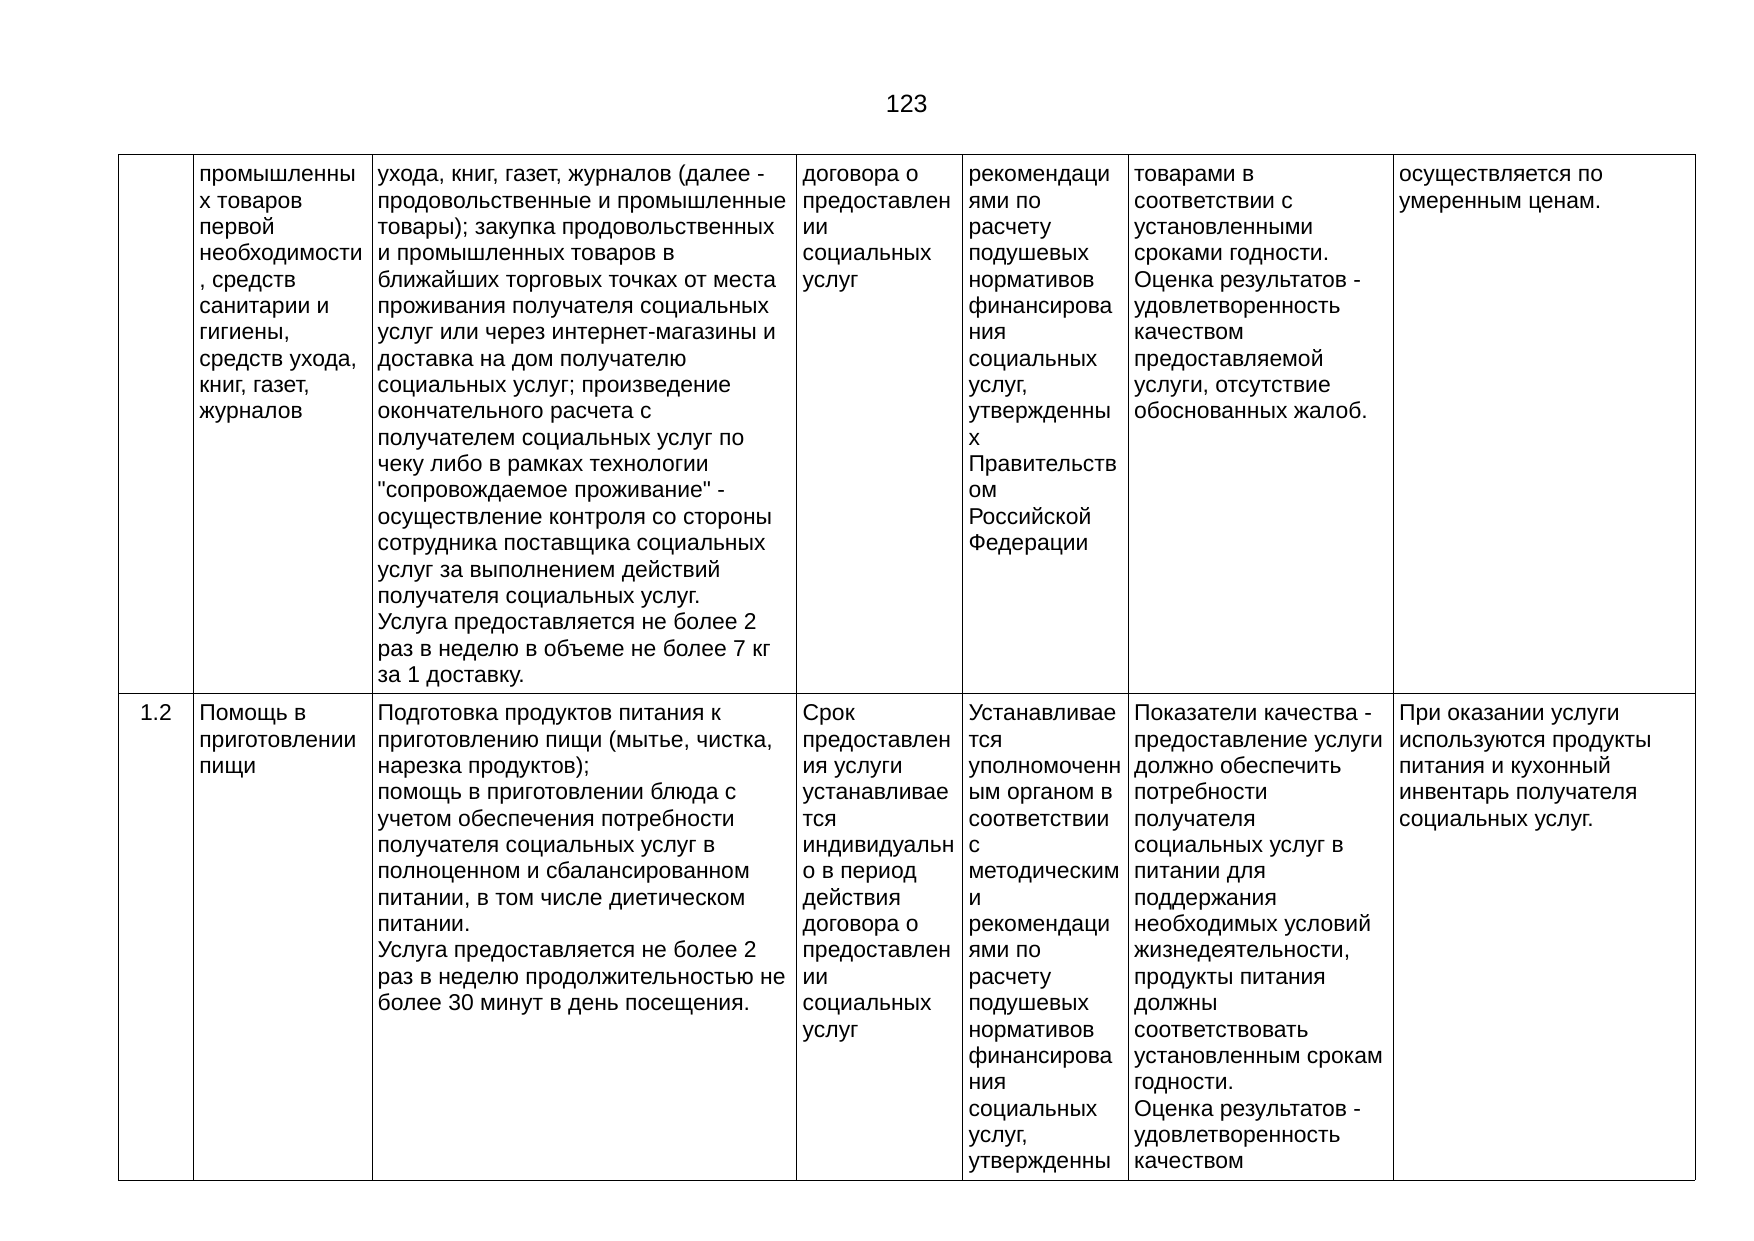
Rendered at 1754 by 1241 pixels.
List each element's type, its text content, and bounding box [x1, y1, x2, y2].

table_cell Срок предоставления услуги устанавливается индивидуально в период действия договора о предоставлении социальных услуг [797, 694, 962, 1179]
table_cell Подготовка продуктов питания к приготовлению пищи (мытье, чистка, нарезка продуктов); помощь в приготовлении блюда с учетом обеспечения потребности получателя социальных услуг в полноценном и сбалансированном питании, в том числе диетическом питании. Услуга предоставляется не более 2 раз в неделю продолжительностью не более 30 минут в день посещения. [373, 694, 796, 1179]
table_cell ухода, книг, газет, журналов (далее - продовольственные и промышленные товары); закупка продовольственных и промышленных товаров в ближайших торговых точках от места проживания получателя социальных услуг или через интернет-магазины и доставка на дом получателю социальных услуг; произведение окончательного расчета с получателем социальных услуг по чеку либо в рамках технологии "сопровождаемое проживание" - осуществление контроля со стороны сотрудника поставщика социальных услуг за выполнением действий получателя социальных услуг. Услуга предоставляется не более 2 раз в неделю в объеме не более 7 кг за 1 доставку. [373, 155, 796, 693]
table_cell Устанавливается уполномоченным органом в соответствии с методическими рекомендациями по расчету подушевых нормативов финансирования социальных услуг, утвержденны [963, 694, 1128, 1179]
table_cell промышленных товаров первой необходимости, средств санитарии и гигиены, средств ухода, книг, газет, журналов [194, 155, 372, 693]
table_cell договора о предоставлении социальных услуг [797, 155, 962, 693]
table_cell осуществляется по умеренным ценам. [1394, 155, 1695, 693]
table_cell 1.2 [119, 694, 193, 1179]
table_cell Помощь в приготовлении пищи [194, 694, 372, 1179]
table_cell Показатели качества - предоставление услуги должно обеспечить потребности получателя социальных услуг в питании для поддержания необходимых условий жизнедеятельности, продукты питания должны соответствовать установленным срокам годности. Оценка результатов - удовлетворенность качеством [1129, 694, 1393, 1179]
table_cell При оказании услуги используются продукты питания и кухонный инвентарь получателя социальных услуг. [1394, 694, 1695, 1179]
table_cell рекомендациями по расчету подушевых нормативов финансирования социальных услуг, утвержденных Правительством Российской Федерации [963, 155, 1128, 693]
table_cell товарами в соответствии с установленными сроками годности. Оценка результатов - удовлетворенность качеством предоставляемой услуги, отсутствие обоснованных жалоб. [1129, 155, 1393, 693]
table_cell [119, 155, 193, 693]
